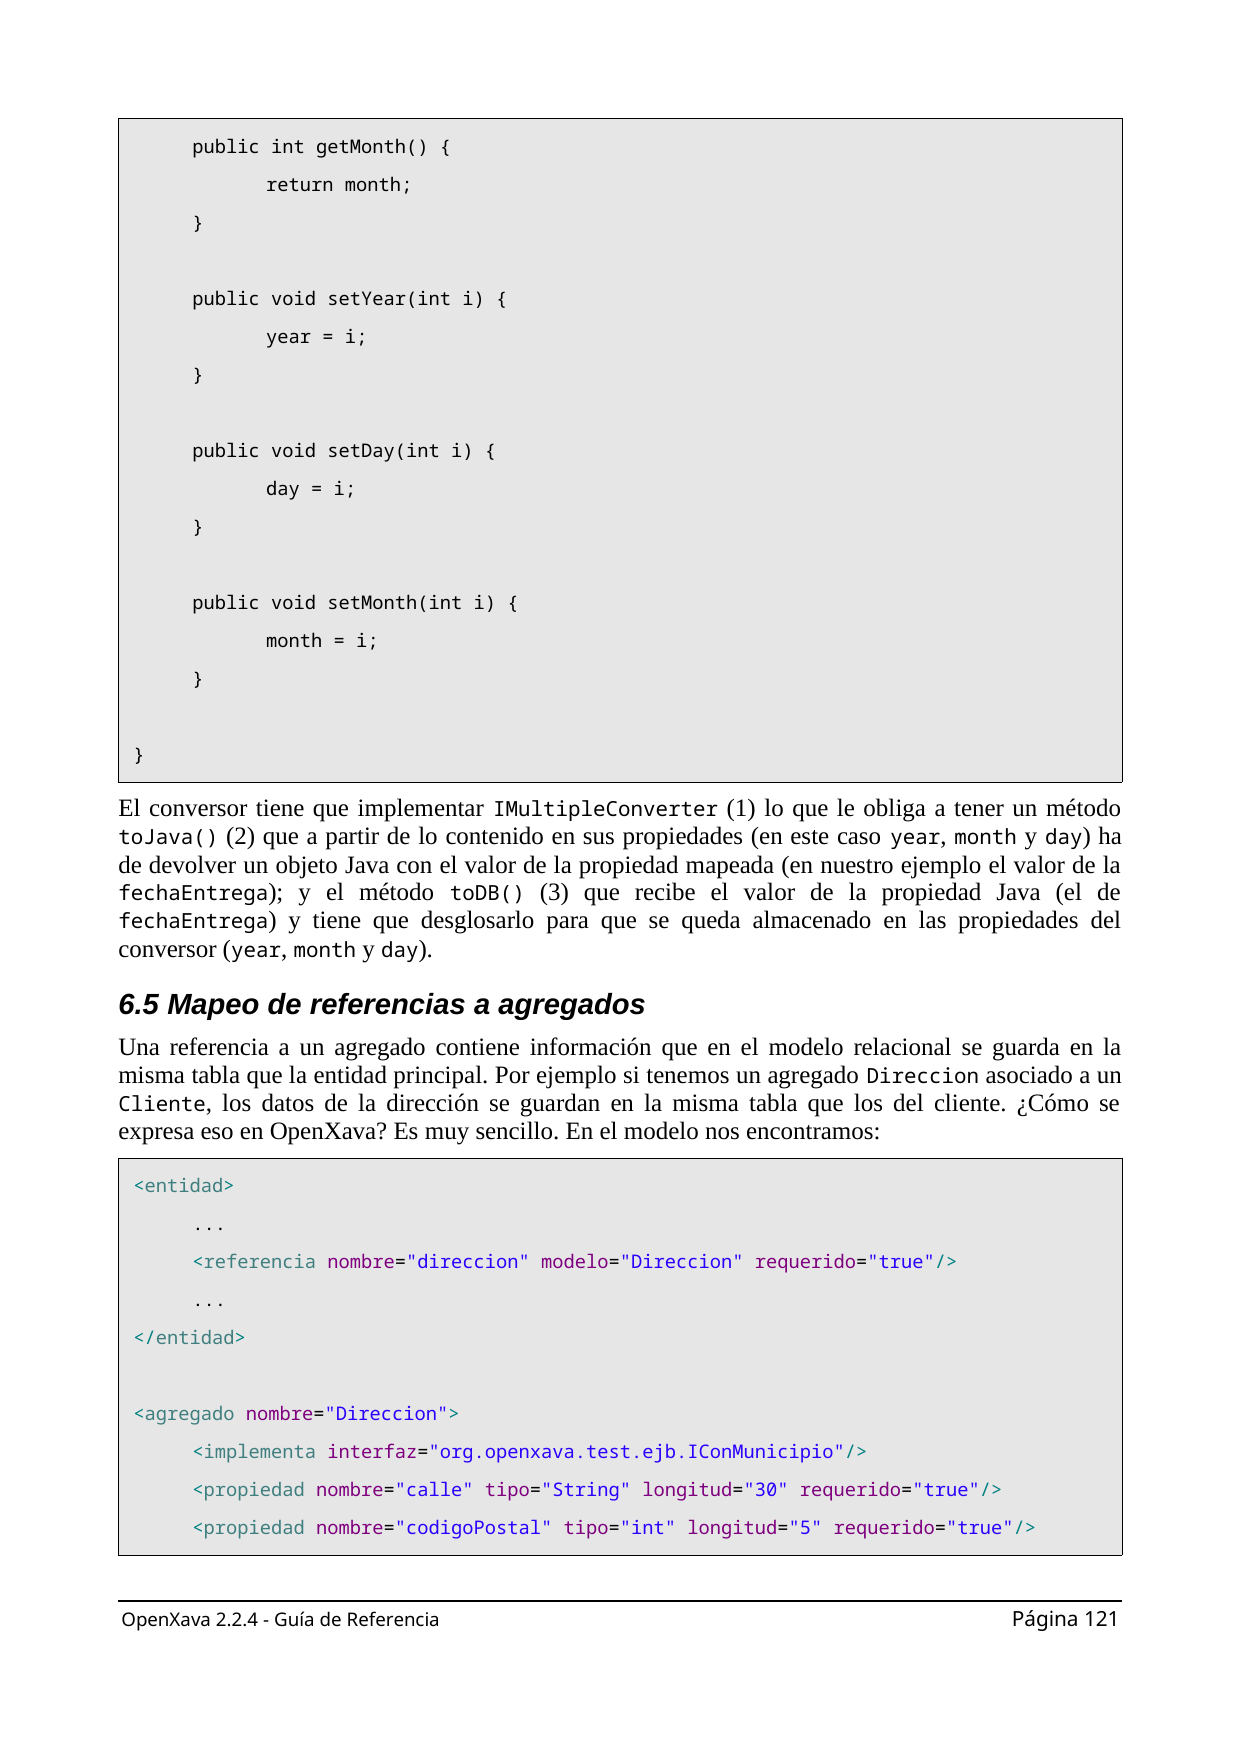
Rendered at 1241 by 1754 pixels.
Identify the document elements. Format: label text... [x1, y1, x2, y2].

text } [119, 346, 1122, 384]
text month = i; [119, 612, 1122, 650]
text } [119, 726, 1122, 782]
text <implementa interfaz="org.openxava.test.ejb.IConMunicipio"/> [119, 1424, 1122, 1462]
text day = i; [119, 460, 1122, 498]
text } [119, 498, 1122, 536]
text Una referencia a un agregado contiene información que en el modelo relacional se guarda en la misma tabla que la entidad principal. Por ejemplo si tenemos un agregado Direccion asociado a un Cliente, los datos de la dirección se guardan en la misma tabla que los del cliente. ¿Cómo se expresa eso en OpenXava? Es muy sencillo. En el modelo nos encontramos: [118, 1033, 1122, 1145]
text <propiedad nombre="codigoPostal" tipo="int" longitud="5" requerido="true"/> [119, 1500, 1122, 1555]
text } [119, 650, 1122, 688]
text ... [119, 1196, 1122, 1234]
text public int getMonth() { [119, 119, 1122, 156]
text <agregado nombre="Direccion"> [119, 1386, 1122, 1424]
text year = i; [119, 308, 1122, 346]
subtitle Mapeo de referencias a agregados [118, 988, 1122, 1021]
text <entidad> [119, 1159, 1122, 1196]
text <referencia nombre="direccion" modelo="Direccion" requerido="true"/> [119, 1234, 1122, 1272]
text public void setYear(int i) { [119, 270, 1122, 308]
text El conversor tiene que implementar IMultipleConverter (1) lo que le obliga a tener un método toJava() (2) que a partir de lo contenido en sus propiedades (en este caso year, month y day) ha de devolver un objeto Java con el valor de la propiedad mapeada (en nuestro ejemplo el valor de la fechaEntrega); y el método toDB() (3) que recibe el valor de la propiedad Java (el de fechaEntrega) y tiene que desglosarlo para que se queda almacenado en las propiedades del conversor (year, month y day). [118, 794, 1122, 963]
text return month; [119, 156, 1122, 194]
text public void setMonth(int i) { [119, 574, 1122, 612]
text </entidad> [119, 1310, 1122, 1348]
text ... [119, 1272, 1122, 1310]
text } [119, 194, 1122, 232]
text public void setDay(int i) { [119, 422, 1122, 460]
text <propiedad nombre="calle" tipo="String" longitud="30" requerido="true"/> [119, 1462, 1122, 1500]
